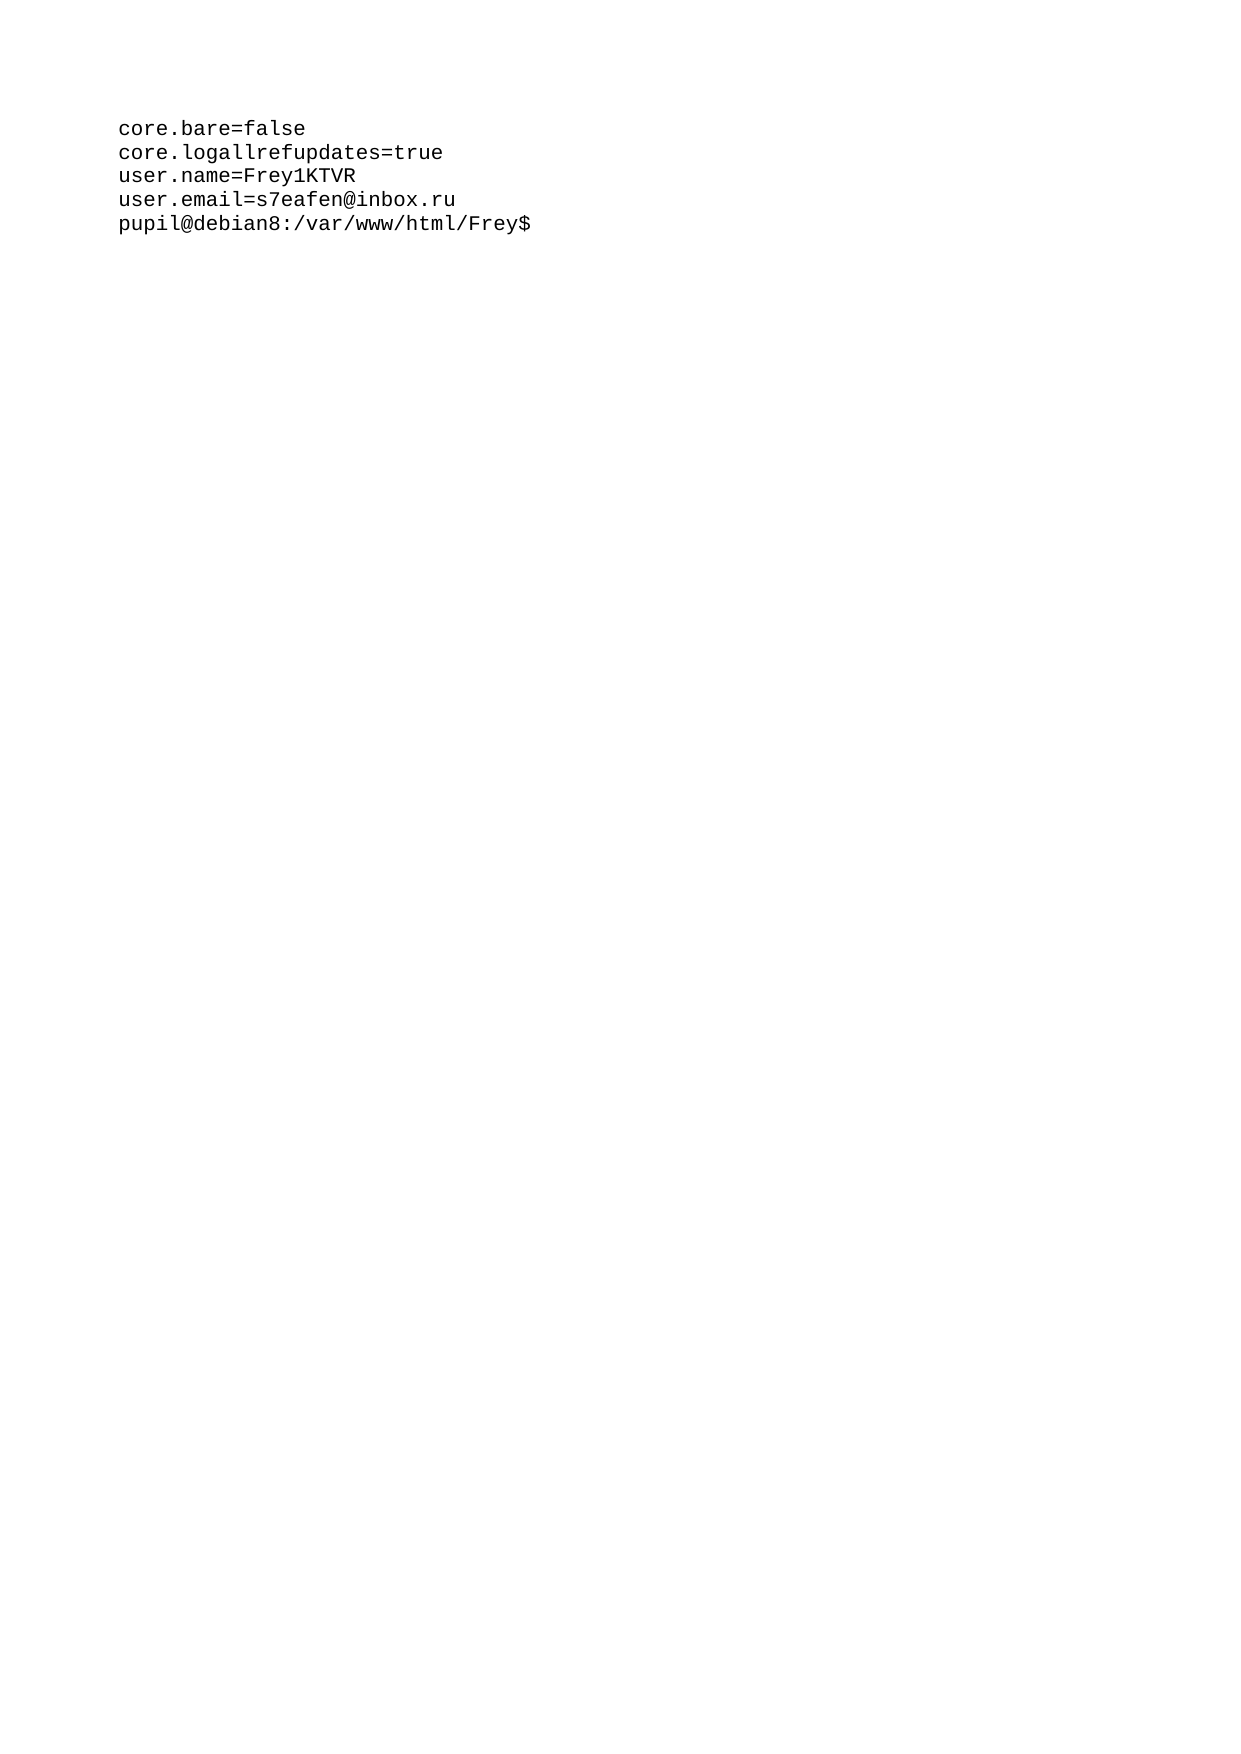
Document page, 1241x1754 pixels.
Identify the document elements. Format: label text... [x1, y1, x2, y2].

text core.bare=false [118, 118, 1122, 142]
text pupil@debian8:/var/www/html/Frey$ [118, 213, 1122, 236]
text user.email=s7eafen@inbox.ru [118, 189, 1122, 213]
text core.logallrefupdates=true [118, 142, 1122, 165]
text user.name=Frey1KTVR [118, 165, 1122, 189]
